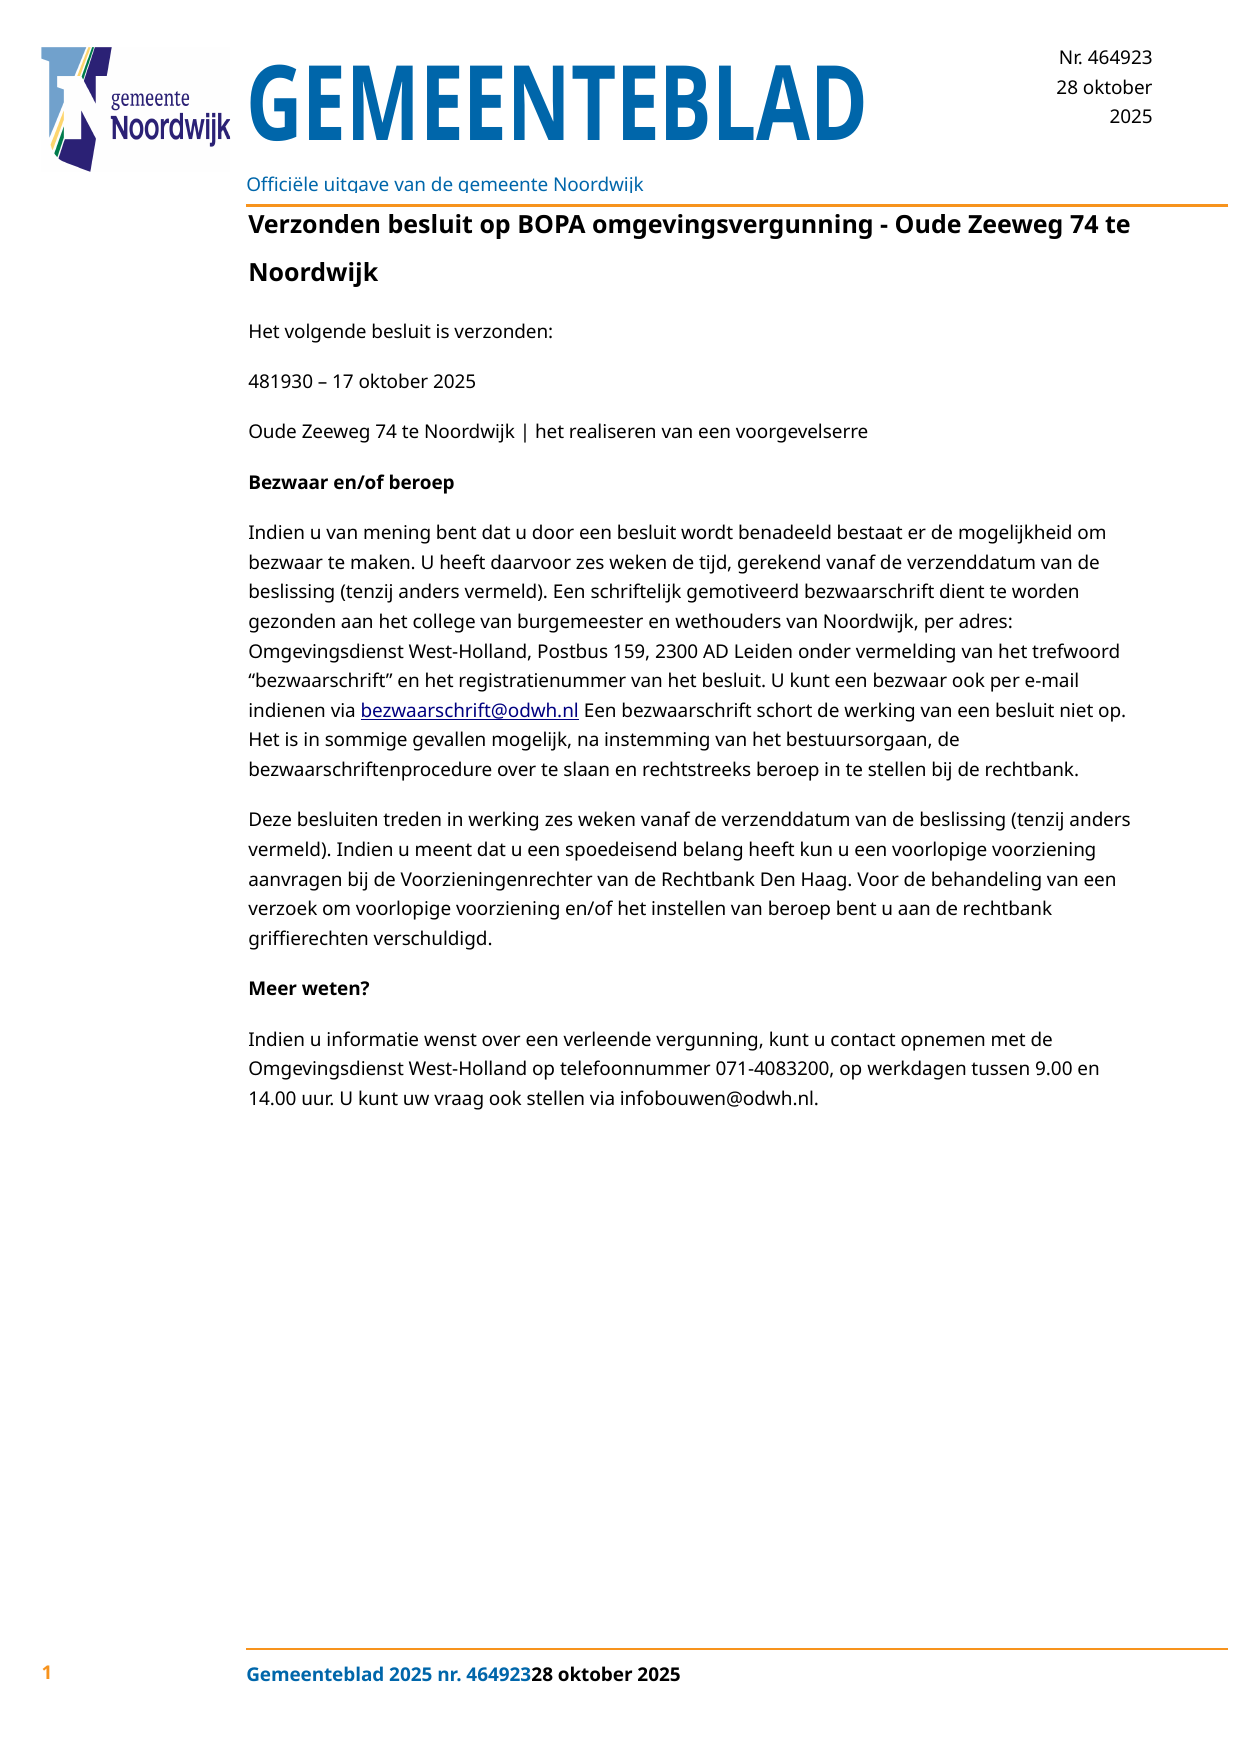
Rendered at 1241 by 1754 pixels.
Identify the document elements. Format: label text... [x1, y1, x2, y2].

picture [41, 47, 231, 172]
text Bezwaar en/of beroep [248, 469, 1152, 495]
text Oude Zeeweg 74 te Noordwijk | het realiseren van een voorgevelserre [248, 419, 1152, 444]
text Meer weten? [248, 975, 1152, 1001]
text Indien u informatie wenst over een verleende vergunning, kunt u contact opnemen met de Omgevingsdienst West-Holland op telefoonnummer 071-4083200, op werkdagen tussen 9.00 en 14.00 uur. U kunt uw vraag ook stellen via infobouwen@odwh.nl. [248, 1026, 1152, 1111]
text Indien u van mening bent dat u door een besluit wordt benadeeld bestaat er de mogelijkheid om bezwaar te maken. U heeft daarvoor zes weken de tijd, gerekend vanaf de verzenddatum van de beslissing (tenzij anders vermeld). Een schriftelijk gemotiveerd bezwaarschrift dient te worden gezonden aan het college van burgemeester en wethouders van Noordwijk, per adres: Omgevingsdienst West-Holland, Postbus 159, 2300 AD Leiden onder vermelding van het trefwoord “bezwaarschrift” en het registratienummer van het besluit. U kunt een bezwaar ook per e-mail indienen via bezwaarschrift@odwh.nl Een bezwaarschrift schort de werking van een besluit niet op. Het is in sommige gevallen mogelijk, na instemming van het bestuursorgaan, de bezwaarschriftenprocedure over te slaan en rechtstreeks beroep in te stellen bij de rechtbank. [248, 519, 1152, 782]
text 481930 – 17 oktober 2025 [248, 368, 1152, 394]
text Deze besluiten treden in werking zes weken vanaf de verzenddatum van de beslissing (tenzij anders vermeld). Indien u meent dat u een spoedeisend belang heeft kun u een voorlopige voorziening aanvragen bij de Voorzieningenrechter van de Rechtbank Den Haag. Voor de behandeling van een verzoek om voorlopige voorziening en/of het instellen van beroep bent u aan de rechtbank griffierechten verschuldigd. [248, 807, 1152, 951]
text Verzonden besluit op BOPA omgevingsvergunning - Oude Zeeweg 74 te Noordwijk [248, 207, 1152, 288]
text Het volgende besluit is verzonden: [248, 318, 1152, 344]
